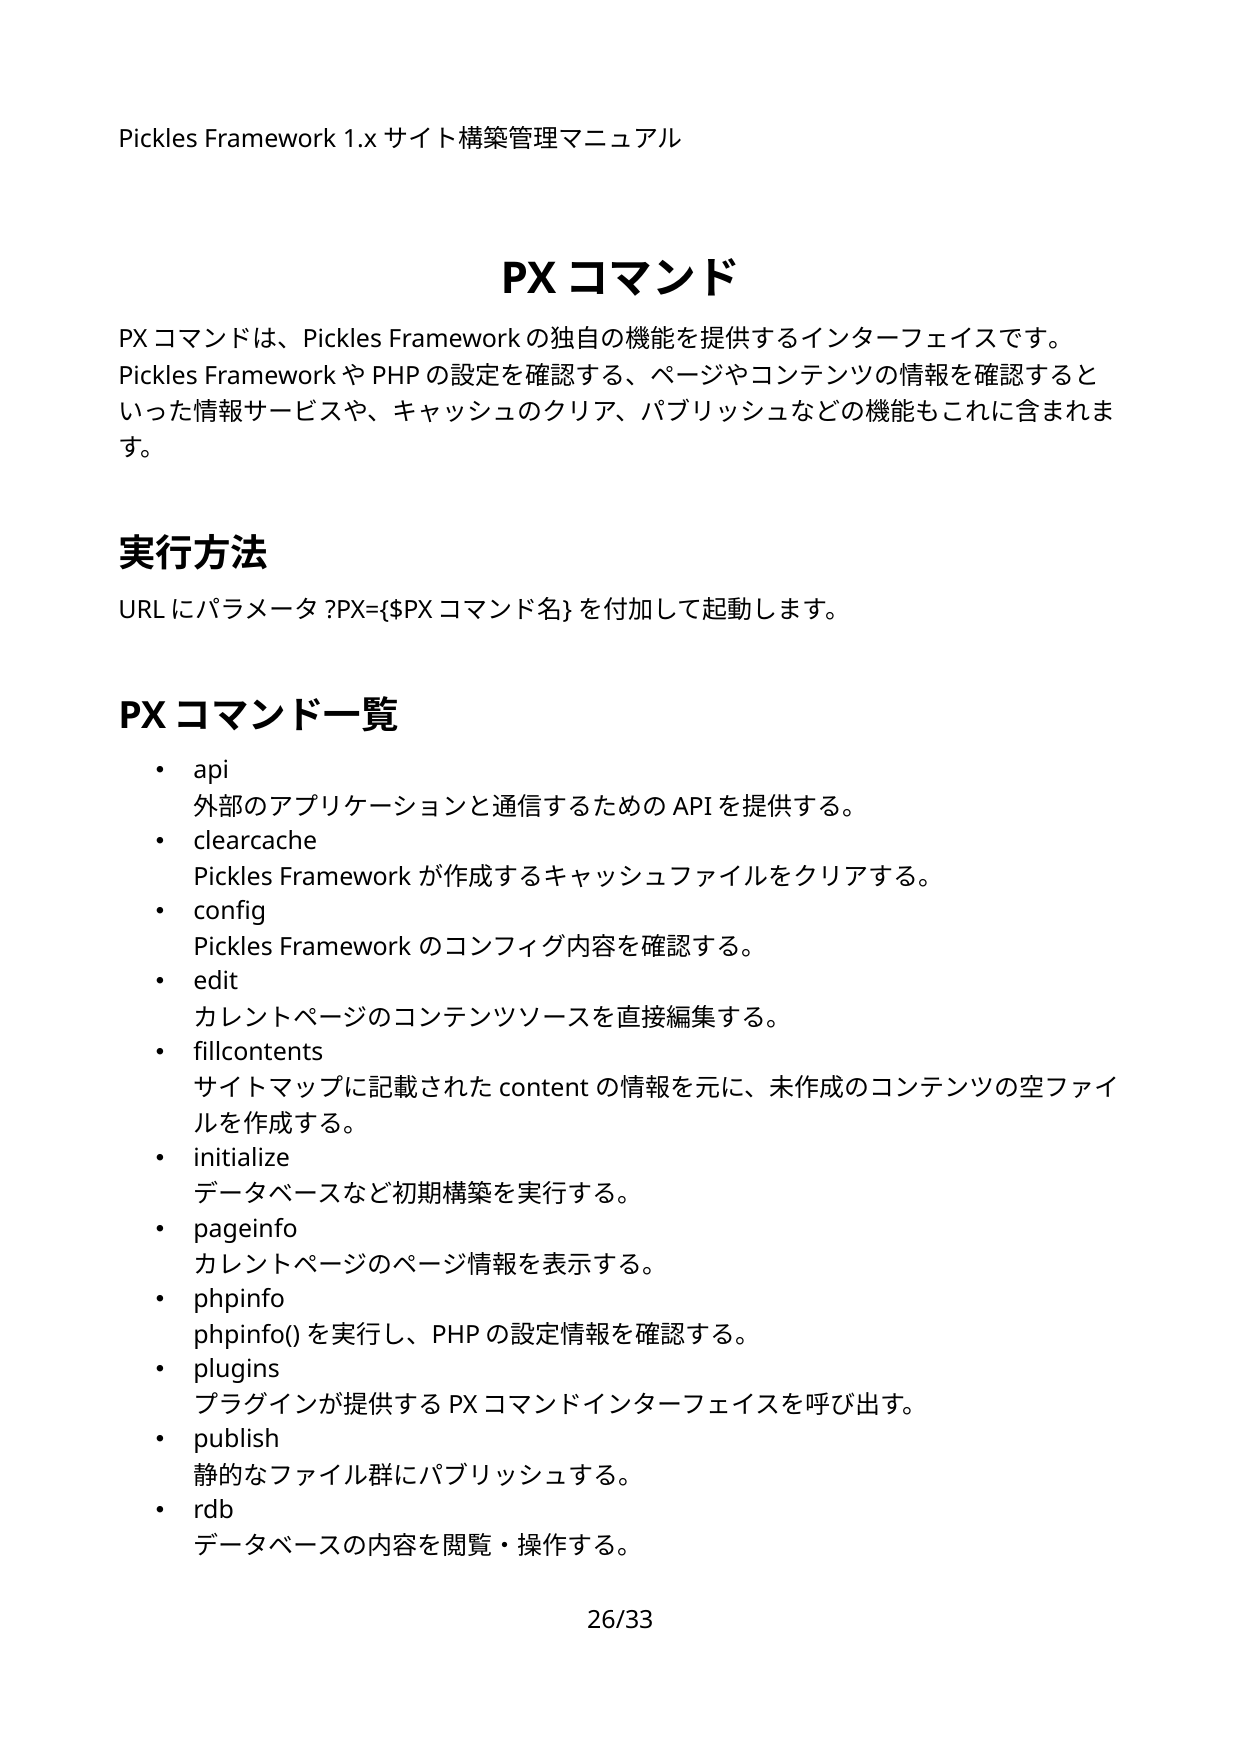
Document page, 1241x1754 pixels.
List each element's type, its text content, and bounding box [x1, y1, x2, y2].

list edit カレントページのコンテンツソースを直接編集する。 [156, 963, 1122, 1033]
subtitle PXコマンド [118, 243, 1122, 306]
list config Pickles Framework のコンフィグ内容を確認する。 [156, 893, 1122, 963]
list fillcontents サイトマップに記載された content の情報を元に、未作成のコンテンツの空ファイルを作成する。 [156, 1033, 1122, 1140]
list api 外部のアプリケーションと通信するためのAPIを提供する。 [156, 752, 1122, 822]
subtitle 実行方法 [118, 523, 1122, 577]
list rdb データベースの内容を閲覧・操作する。 [156, 1491, 1122, 1562]
list plugins プラグインが提供するPXコマンドインターフェイスを呼び出す。 [156, 1351, 1122, 1421]
list phpinfo phpinfo() を実行し、PHPの設定情報を確認する。 [156, 1281, 1122, 1351]
list publish 静的なファイル群にパブリッシュする。 [156, 1421, 1122, 1491]
list pageinfo カレントページのページ情報を表示する。 [156, 1210, 1122, 1281]
list initialize データベースなど初期構築を実行する。 [156, 1140, 1122, 1210]
subtitle PXコマンド一覧 [118, 685, 1122, 739]
list clearcache Pickles Framework が作成するキャッシュファイルをクリアする。 [156, 822, 1122, 893]
text PXコマンドは、Pickles Frameworkの独自の機能を提供するインターフェイスです。Pickles FrameworkやPHPの設定を確認する、ページやコンテンツの情報を確認するといった情報サービスや、キャッシュのクリア、パブリッシュなどの機能もこれに含まれます。 [118, 319, 1122, 464]
text URLにパラメータ ?PX={$PXコマンド名} を付加して起動します。 [118, 590, 1122, 626]
